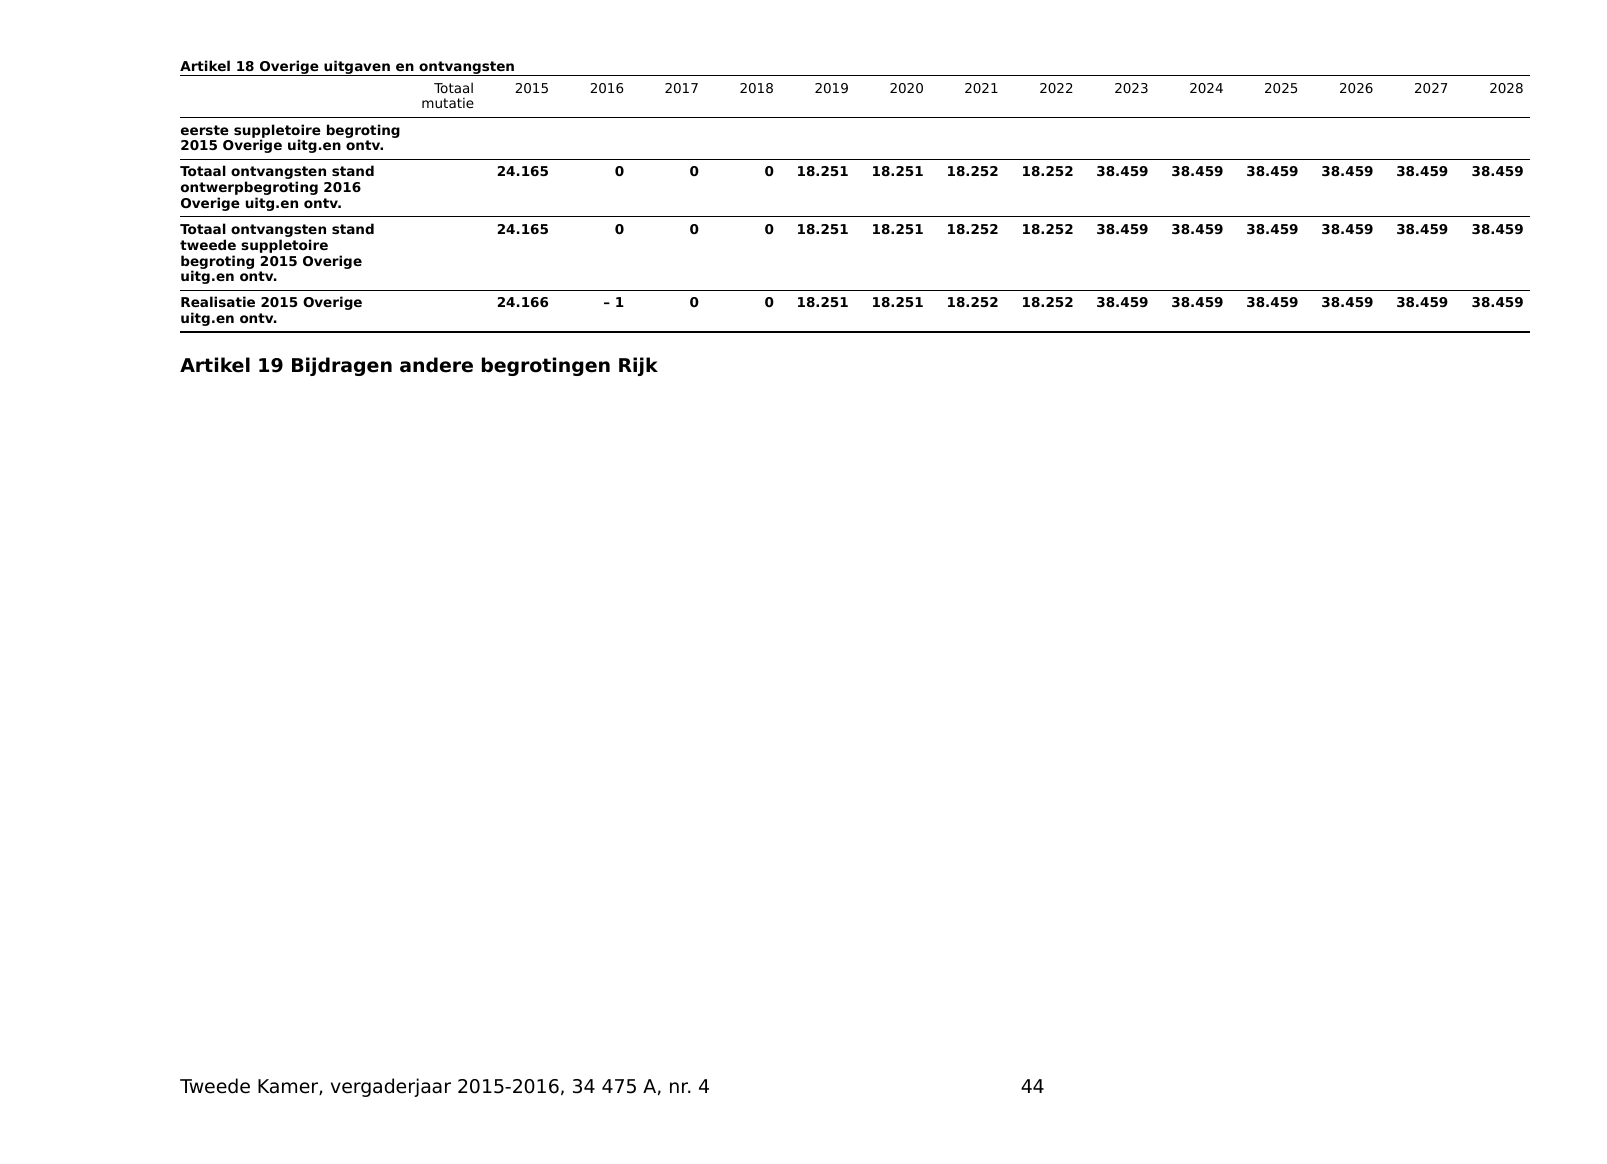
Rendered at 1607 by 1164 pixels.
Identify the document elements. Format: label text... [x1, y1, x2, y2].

table_cell 18.252 [930, 160, 1004, 216]
table_cell 38.459 [1229, 160, 1304, 216]
table_cell 2021 [930, 76, 1004, 117]
table_cell [1005, 118, 1079, 158]
table_cell 2015 [480, 76, 555, 117]
table_cell 2027 [1379, 76, 1454, 117]
table_cell 38.459 [1304, 217, 1379, 289]
table_cell Totaal ontvangsten stand ontwerpbegroting 2016 Overige uitg.en ontv. [180, 160, 405, 216]
table_cell 38.459 [1454, 217, 1529, 289]
table_cell [1379, 118, 1454, 158]
table_cell 18.252 [1005, 291, 1079, 331]
table_cell 2022 [1005, 76, 1079, 117]
table_cell 2016 [555, 76, 630, 117]
table_cell 0 [555, 217, 630, 289]
table_cell 0 [705, 217, 780, 289]
table_cell 0 [630, 160, 705, 216]
table_cell Totaal mutatie [405, 76, 480, 117]
table_cell [405, 160, 480, 216]
subtitle Artikel 19 Bijdragen andere begrotingen Rijk [180, 354, 1529, 377]
table_cell 2028 [1454, 76, 1529, 117]
table_cell [555, 118, 630, 158]
table_cell [705, 118, 780, 158]
table_cell – 1 [555, 291, 630, 331]
table_cell 38.459 [1080, 217, 1154, 289]
table_cell 24.166 [480, 291, 555, 331]
table_cell [630, 118, 705, 158]
table_cell 38.459 [1229, 291, 1304, 331]
table_cell 2020 [855, 76, 929, 117]
table_cell 38.459 [1379, 160, 1454, 216]
table_cell 38.459 [1454, 291, 1529, 331]
table_cell 18.252 [930, 291, 1004, 331]
table_cell 18.251 [855, 291, 929, 331]
table_cell [405, 291, 480, 331]
table_cell [855, 118, 929, 158]
table_cell 18.251 [780, 160, 854, 216]
table_cell 0 [630, 291, 705, 331]
table_cell 24.165 [480, 160, 555, 216]
table_cell 2024 [1154, 76, 1229, 117]
table_cell 18.252 [930, 217, 1004, 289]
table_cell 18.252 [1005, 217, 1079, 289]
table_cell [480, 118, 555, 158]
table_cell 38.459 [1229, 217, 1304, 289]
table_cell 18.251 [780, 291, 854, 331]
table_header Artikel 18 Overige uitgaven en ontvangsten [180, 59, 1529, 75]
table_cell [930, 118, 1004, 158]
table_cell [405, 118, 480, 158]
table_cell Totaal ontvangsten stand tweede suppletoire begroting 2015 Overige uitg.en ontv. [180, 217, 405, 289]
table_cell 18.251 [855, 217, 929, 289]
table_cell [780, 118, 854, 158]
table_cell 38.459 [1154, 291, 1229, 331]
table_cell 38.459 [1379, 217, 1454, 289]
table_cell eerste suppletoire begroting 2015 Overige uitg.en ontv. [180, 118, 405, 158]
table_cell 18.251 [855, 160, 929, 216]
table_cell 2025 [1229, 76, 1304, 117]
table_cell Realisatie 2015 Overige uitg.en ontv. [180, 291, 405, 331]
table_cell [405, 217, 480, 289]
table_cell [1080, 118, 1154, 158]
table_cell 38.459 [1080, 291, 1154, 331]
table_cell 2026 [1304, 76, 1379, 117]
table_cell [1154, 118, 1229, 158]
table_cell 0 [705, 291, 780, 331]
table_cell 38.459 [1080, 160, 1154, 216]
table_cell [180, 76, 405, 117]
table_cell 18.252 [1005, 160, 1079, 216]
table_cell 38.459 [1304, 160, 1379, 216]
table_cell 38.459 [1454, 160, 1529, 216]
table_cell [1304, 118, 1379, 158]
table_cell 0 [705, 160, 780, 216]
table_cell 38.459 [1154, 160, 1229, 216]
table_cell 2017 [630, 76, 705, 117]
table_cell 2023 [1080, 76, 1154, 117]
table_cell 38.459 [1379, 291, 1454, 331]
table_cell [1229, 118, 1304, 158]
table_cell 0 [630, 217, 705, 289]
table_cell [1454, 118, 1529, 158]
table_cell 2018 [705, 76, 780, 117]
table_cell 2019 [780, 76, 854, 117]
table_cell 38.459 [1154, 217, 1229, 289]
table_cell 18.251 [780, 217, 854, 289]
table_cell 24.165 [480, 217, 555, 289]
table_cell 0 [555, 160, 630, 216]
table_cell 38.459 [1304, 291, 1379, 331]
